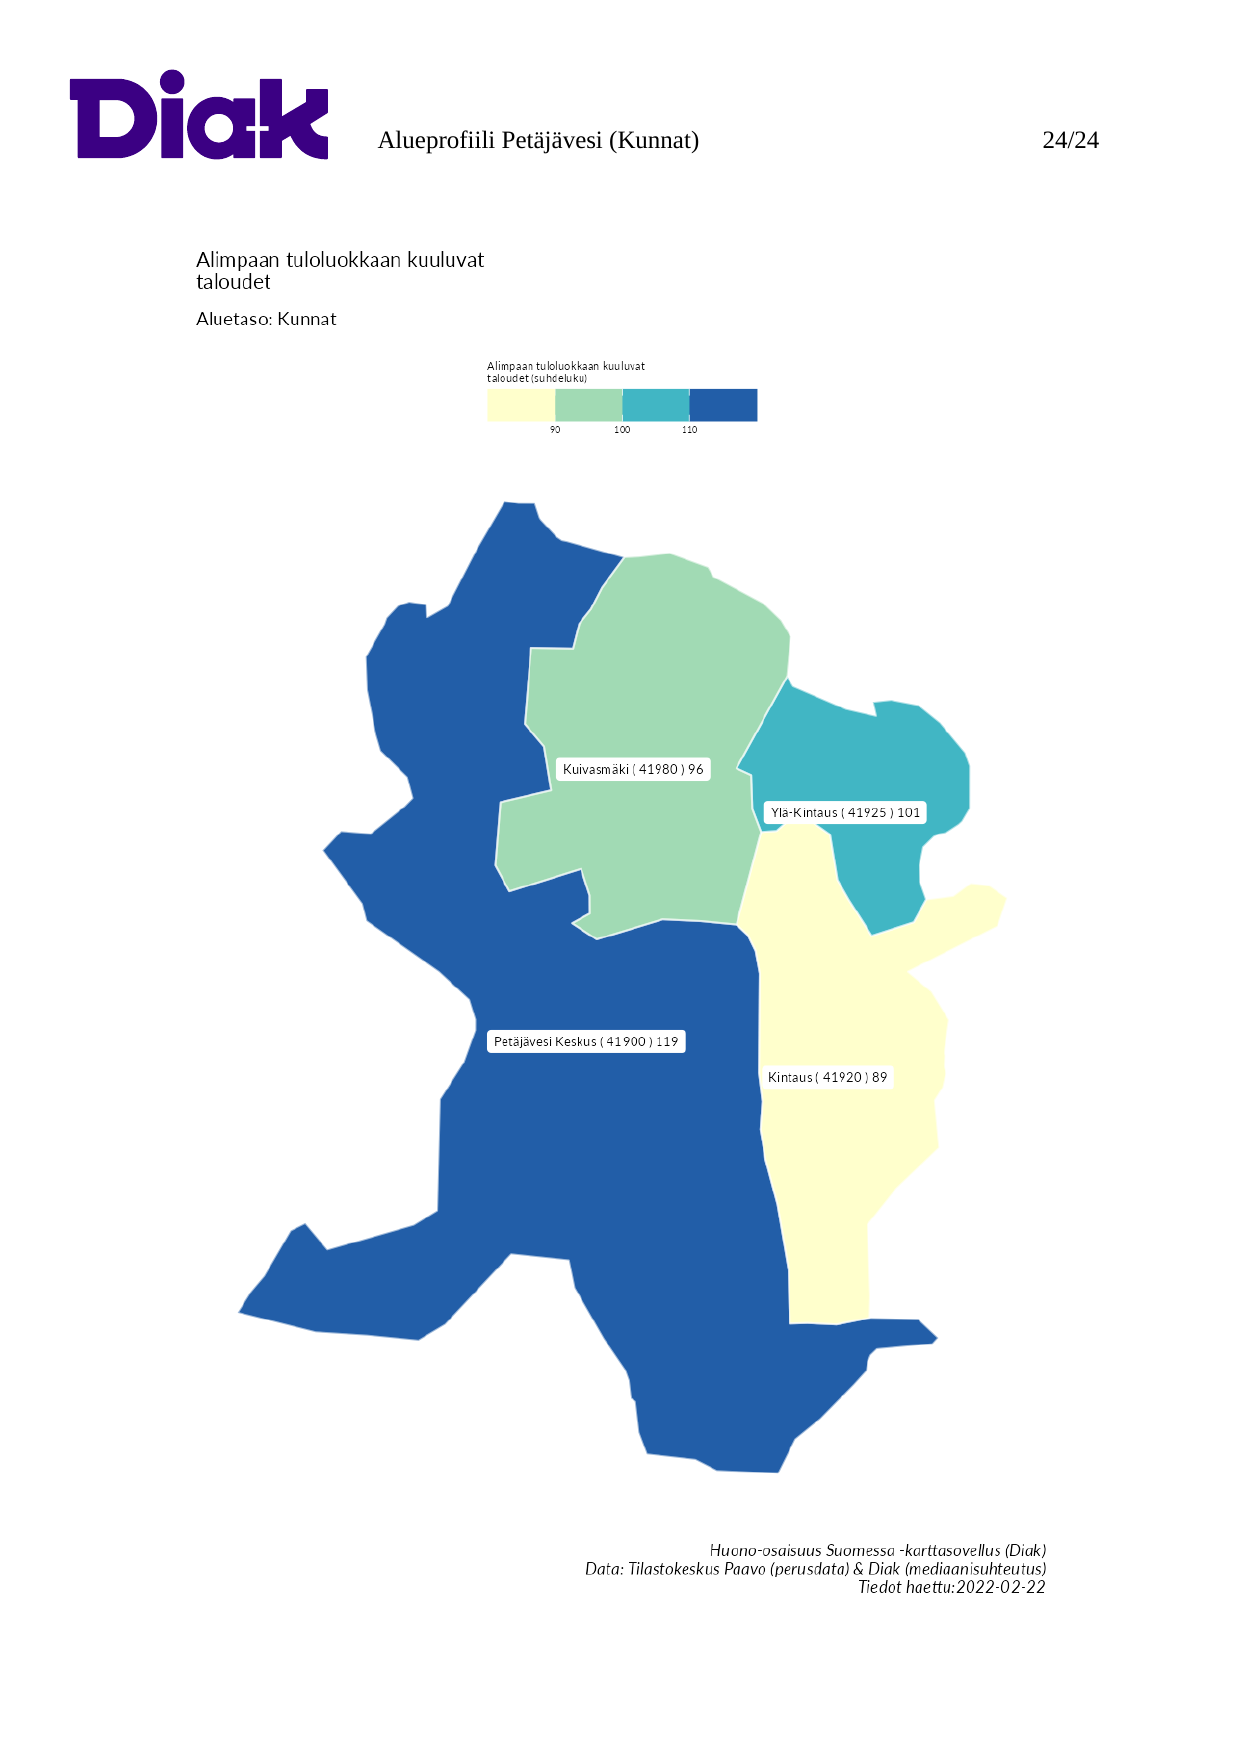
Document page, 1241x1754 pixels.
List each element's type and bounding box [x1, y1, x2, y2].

picture [61, 196, 1179, 1651]
